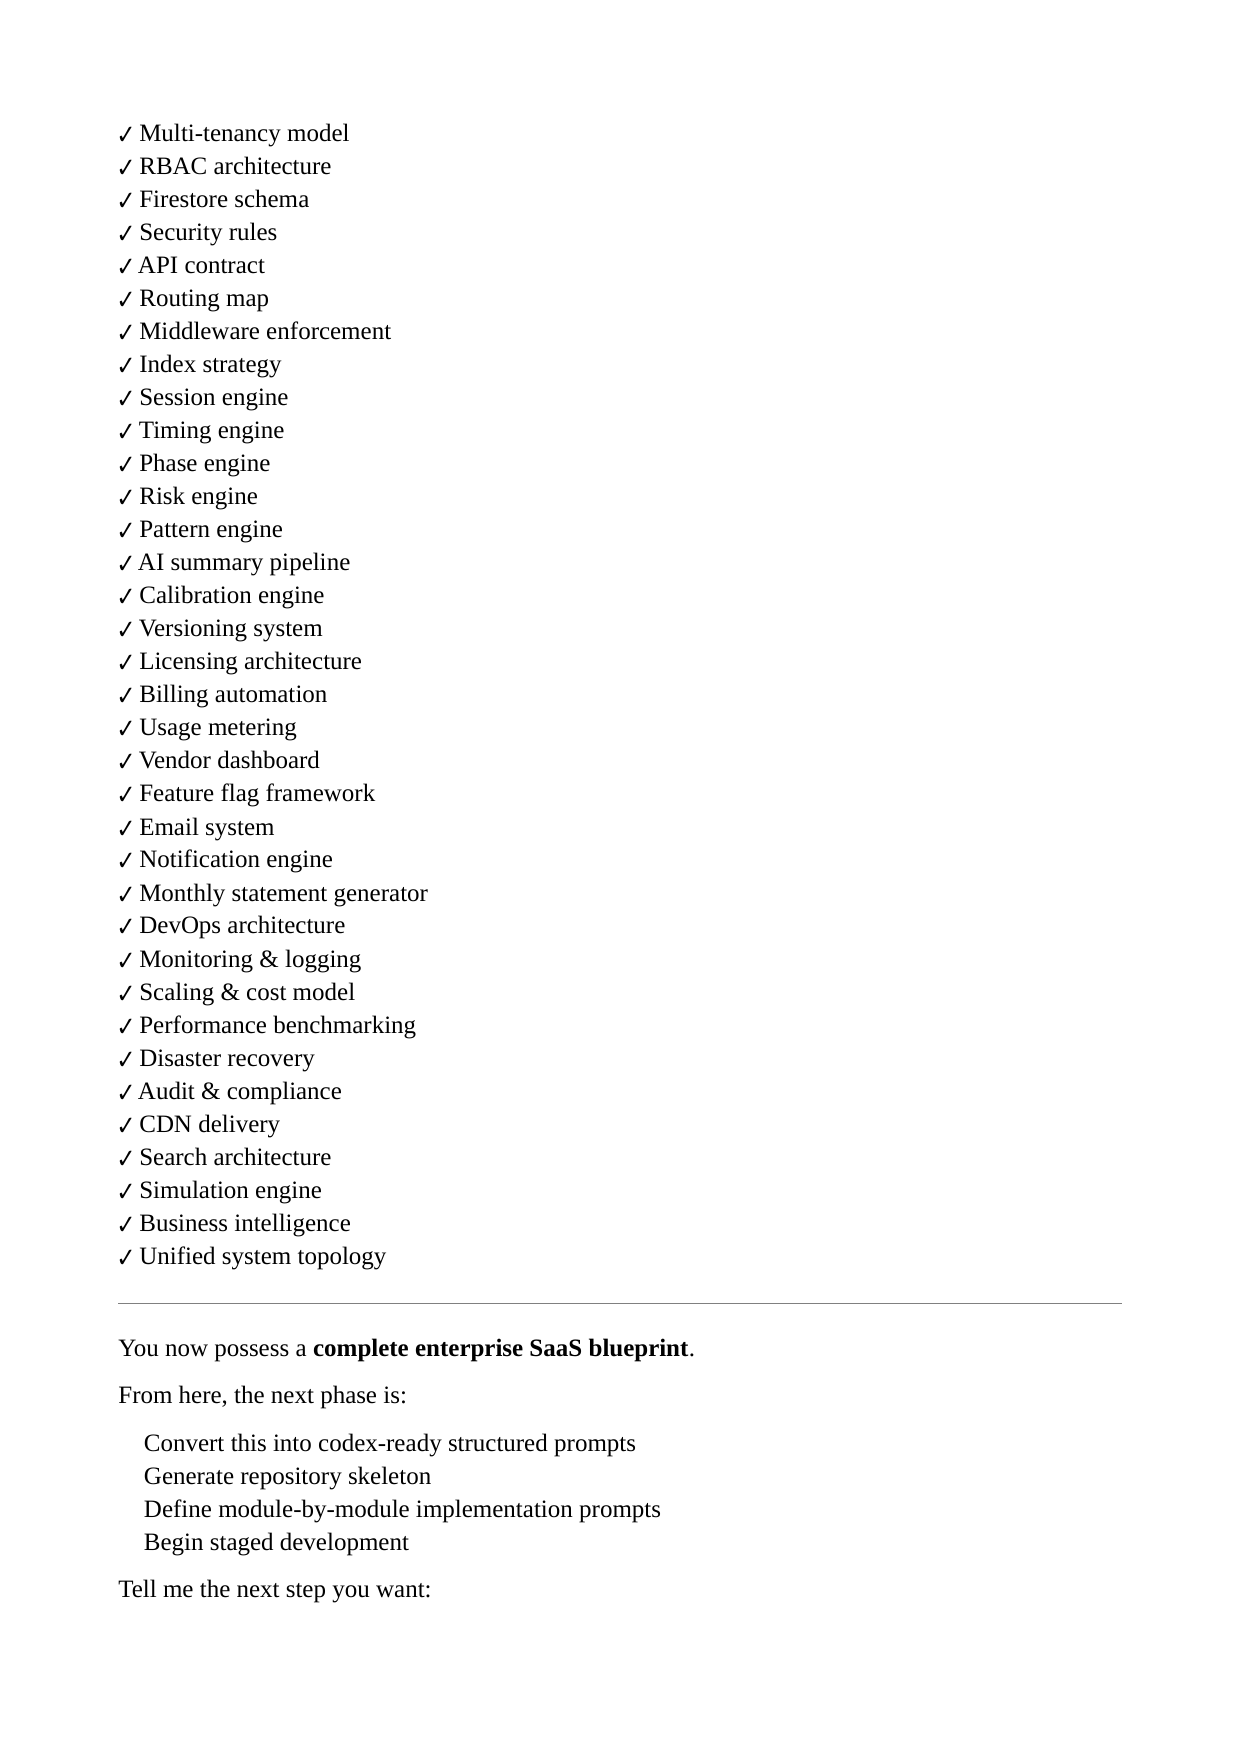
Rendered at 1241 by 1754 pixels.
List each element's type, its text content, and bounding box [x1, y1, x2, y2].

text From here, the next phase is: [118, 1380, 1122, 1409]
text You now possess a complete enterprise SaaS blueprint. [118, 1333, 1122, 1361]
text ✔ Multi-tenancy model ✔ RBAC architecture ✔ Firestore schema ✔ Security rules ✔ API contract ✔ Routing map ✔ Middleware enforcement ✔ Index strategy ✔ Session engine ✔ Timing engine ✔ Phase engine ✔ Risk engine ✔ Pattern engine ✔ AI summary pipeline ✔ Calibration engine ✔ Versioning system ✔ Licensing architecture ✔ Billing automation ✔ Usage metering ✔ Vendor dashboard ✔ Feature flag framework ✔ Email system ✔ Notification engine ✔ Monthly statement generator ✔ DevOps architecture ✔ Monitoring & logging ✔ Scaling & cost model ✔ Performance benchmarking ✔ Disaster recovery ✔ Audit & compliance ✔ CDN delivery ✔ Search architecture ✔ Simulation engine ✔ Business intelligence ✔ Unified system topology [118, 118, 1122, 1269]
text Tell me the next step you want: [118, 1574, 1122, 1603]
text 🔹 Convert this into codex-ready structured prompts 🔹 Generate repository skeleton 🔹 Define module-by-module implementation prompts 🔹 Begin staged development [118, 1428, 1122, 1556]
